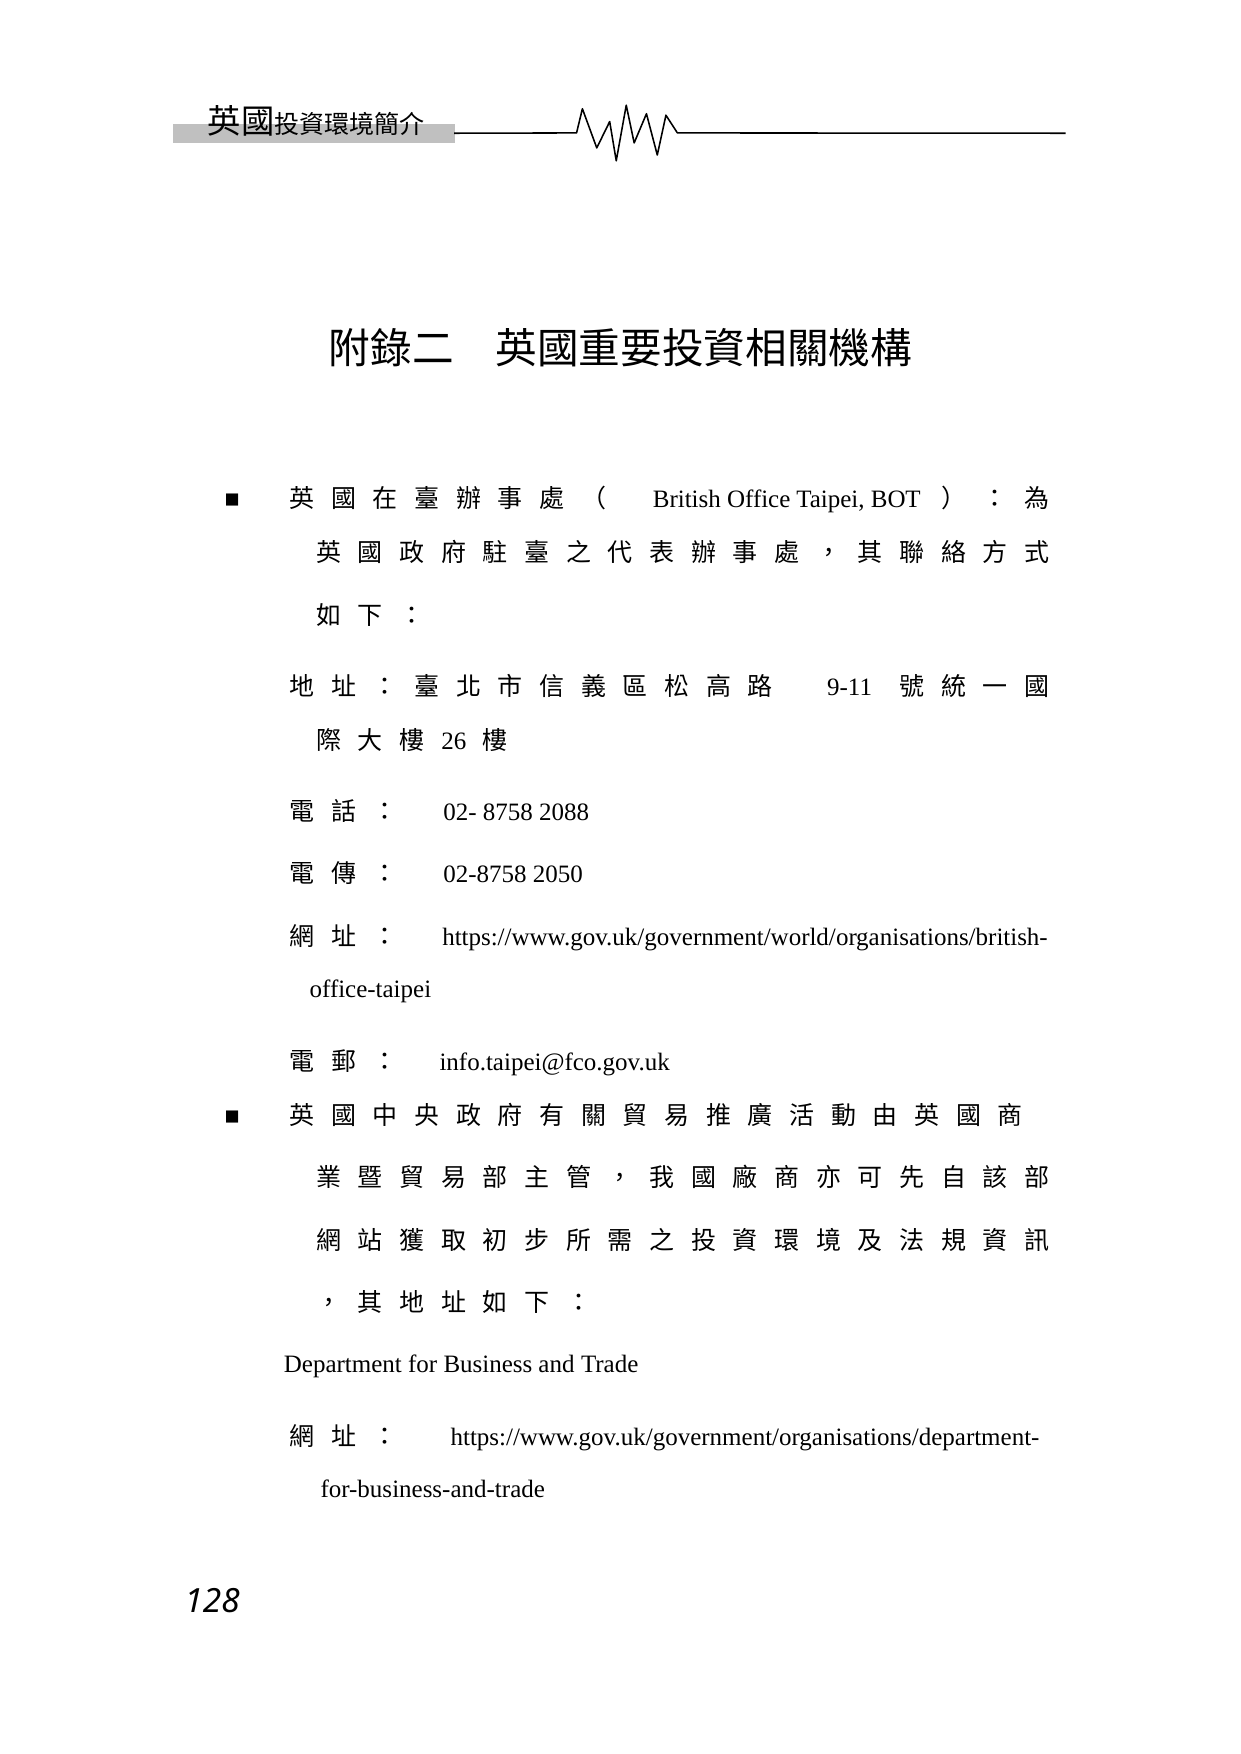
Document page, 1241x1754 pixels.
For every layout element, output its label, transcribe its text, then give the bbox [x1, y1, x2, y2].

text 網址：https://www.gov.uk/government/world/organisations/british-office-taipei [207, 884, 1058, 1009]
text Department for Business and Trade [207, 1322, 1058, 1384]
text 電郵：info.taipei@fco.gov.uk [207, 1009, 1058, 1072]
text 附錄二 英國重要投資相關機構 [183, 304, 1058, 366]
text 電話：02- 8758 2088 [207, 759, 1058, 822]
text ■ 英國中央政府有關貿易推廣活動由英國商業暨貿易部主管，我國廠商亦可先自該部網站獲取初步所需之投資環境及法規資訊，其地址如下： [207, 1072, 1058, 1322]
text 電傳：02-8758 2050 [207, 822, 1058, 884]
text 網址：https://www.gov.uk/government/organisations/department-for-business-and-trade [207, 1384, 1058, 1509]
text ■ 英國在臺辦事處（British Office Taipei, BOT）：為英國政府駐臺之代表辦事處，其聯絡方式如下： [207, 447, 1058, 634]
text 地址：臺北市信義區松高路9-11號統一國際大樓26樓 [207, 634, 1058, 759]
